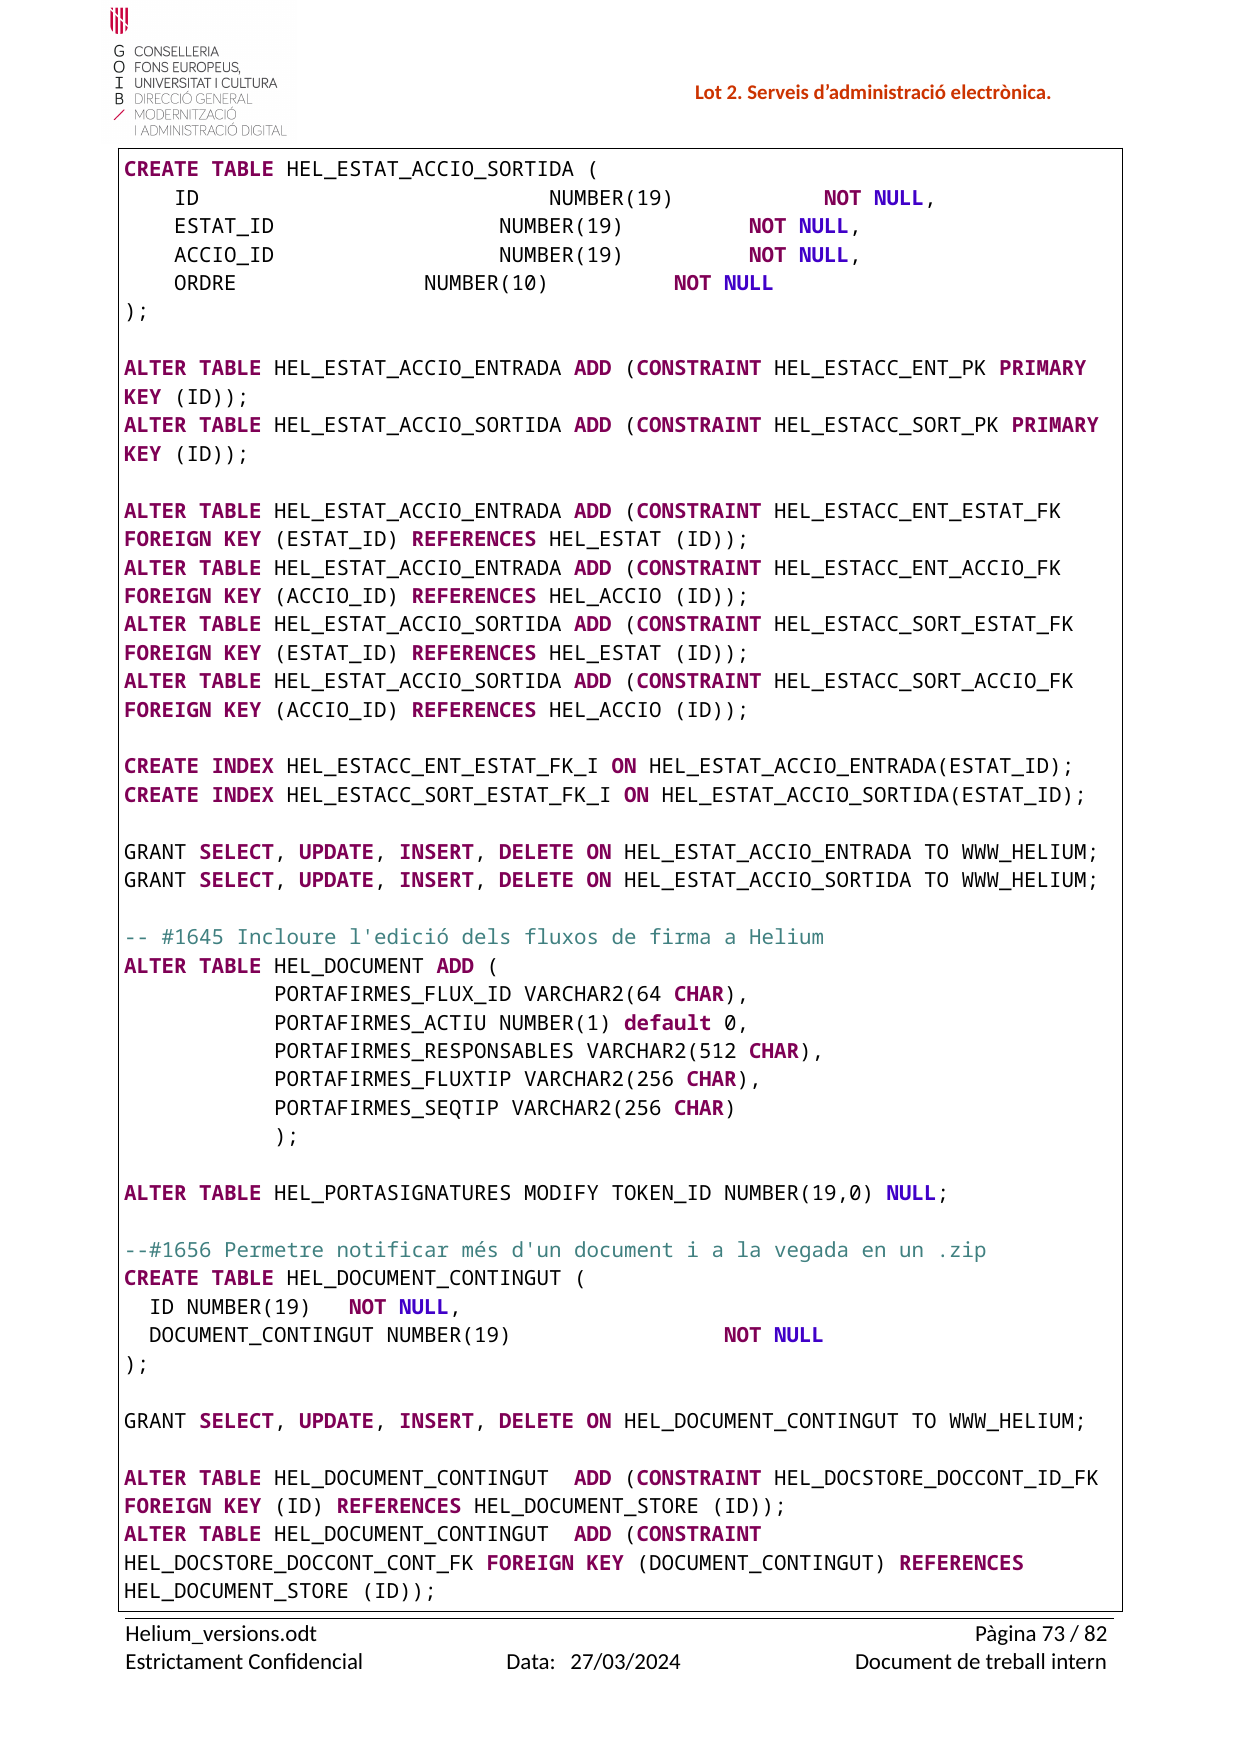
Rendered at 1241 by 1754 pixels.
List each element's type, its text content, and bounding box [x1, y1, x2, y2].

table_header CREATE TABLE HEL_ESTAT_ACCIO_SORTIDA ( ID NUMBER(19) NOT NULL, ESTAT_ID NUMBER(19) NOT NULL, ACCIO_ID NUMBER(19) NOT NULL, ORDRE NUMBER(10) NOT NULL ); ALTER TABLE HEL_ESTAT_ACCIO_ENTRADA ADD (CONSTRAINT HEL_ESTACC_ENT_PK PRIMARY KEY (ID)); ALTER TABLE HEL_ESTAT_ACCIO_SORTIDA ADD (CONSTRAINT HEL_ESTACC_SORT_PK PRIMARY KEY (ID)); ALTER TABLE HEL_ESTAT_ACCIO_ENTRADA ADD (CONSTRAINT HEL_ESTACC_ENT_ESTAT_FK FOREIGN KEY (ESTAT_ID) REFERENCES HEL_ESTAT (ID)); ALTER TABLE HEL_ESTAT_ACCIO_ENTRADA ADD (CONSTRAINT HEL_ESTACC_ENT_ACCIO_FK FOREIGN KEY (ACCIO_ID) REFERENCES HEL_ACCIO (ID)); ALTER TABLE HEL_ESTAT_ACCIO_SORTIDA ADD (CONSTRAINT HEL_ESTACC_SORT_ESTAT_FK FOREIGN KEY (ESTAT_ID) REFERENCES HEL_ESTAT (ID)); ALTER TABLE HEL_ESTAT_ACCIO_SORTIDA ADD (CONSTRAINT HEL_ESTACC_SORT_ACCIO_FK FOREIGN KEY (ACCIO_ID) REFERENCES HEL_ACCIO (ID)); CREATE INDEX HEL_ESTACC_ENT_ESTAT_FK_I ON HEL_ESTAT_ACCIO_ENTRADA(ESTAT_ID); CREATE INDEX HEL_ESTACC_SORT_ESTAT_FK_I ON HEL_ESTAT_ACCIO_SORTIDA(ESTAT_ID); GRANT SELECT, UPDATE, INSERT, DELETE ON HEL_ESTAT_ACCIO_ENTRADA TO WWW_HELIUM; GRANT SELECT, UPDATE, INSERT, DELETE ON HEL_ESTAT_ACCIO_SORTIDA TO WWW_HELIUM; -- #1645 Incloure l'edició dels fluxos de firma a Helium ALTER TABLE HEL_DOCUMENT ADD ( PORTAFIRMES_FLUX_ID VARCHAR2(64 CHAR), PORTAFIRMES_ACTIU NUMBER(1) default 0, PORTAFIRMES_RESPONSABLES VARCHAR2(512 CHAR), PORTAFIRMES_FLUXTIP VARCHAR2(256 CHAR), PORTAFIRMES_SEQTIP VARCHAR2(256 CHAR) ); ALTER TABLE HEL_PORTASIGNATURES MODIFY TOKEN_ID NUMBER(19,0) NULL; --#1656 Permetre notificar més d'un document i a la vegada en un .zip CREATE TABLE HEL_DOCUMENT_CONTINGUT ( ID NUMBER(19) NOT NULL, DOCUMENT_CONTINGUT NUMBER(19) NOT NULL ); GRANT SELECT, UPDATE, INSERT, DELETE ON HEL_DOCUMENT_CONTINGUT TO WWW_HELIUM; ALTER TABLE HEL_DOCUMENT_CONTINGUT ADD (CONSTRAINT HEL_DOCSTORE_DOCCONT_ID_FK FOREIGN KEY (ID) REFERENCES HEL_DOCUMENT_STORE (ID)); ALTER TABLE HEL_DOCUMENT_CONTINGUT ADD (CONSTRAINT HEL_DOCSTORE_DOCCONT_CONT_FK FOREIGN KEY (DOCUMENT_CONTINGUT) REFERENCES HEL_DOCUMENT_STORE (ID)); [119, 149, 1122, 1611]
picture [100, 0, 297, 144]
